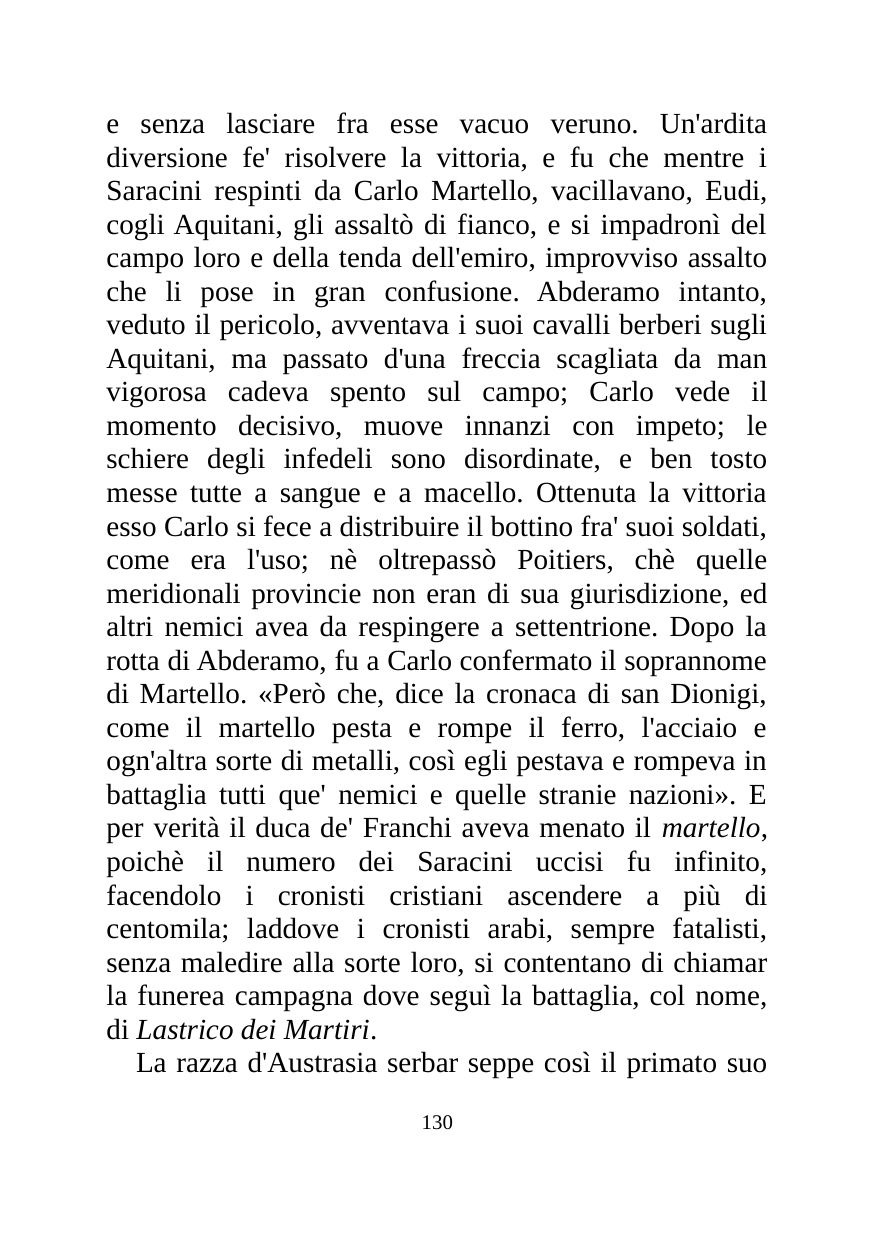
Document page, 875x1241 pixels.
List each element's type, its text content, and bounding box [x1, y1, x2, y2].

text La razza d'Austrasia serbar seppe così il primato suo [106, 1045, 768, 1079]
text e senza lasciare fra esse vacuo veruno. Un'ardita diversione fe' risolvere la vittoria, e fu che mentre i Saracini respinti da Carlo Martello, vacillavano, Eudi, cogli Aquitani, gli assaltò di fianco, e si impadronì del campo loro e della tenda dell'emiro, improvviso assalto che li pose in gran confusione. Abderamo intanto, veduto il pericolo, avventava i suoi cavalli berberi sugli Aquitani, ma passato d'una freccia scagliata da man vigorosa cadeva spento sul campo; Carlo vede il momento decisivo, muove innanzi con impeto; le schiere degli infedeli sono disordinate, e ben tosto messe tutte a sangue e a macello. Ottenuta la vittoria esso Carlo si fece a distribuire il bottino fra' suoi soldati, come era l'uso; nè oltrepassò Poitiers, chè quelle meridionali provincie non eran di sua giurisdizione, ed altri nemici avea da respingere a settentrione. Dopo la rotta di Abderamo, fu a Carlo confermato il soprannome di Martello. «Però che, dice la cronaca di san Dionigi, come il martello pesta e rompe il ferro, l'acciaio e ogn'altra sorte di metalli, così egli pestava e rompeva in battaglia tutti que' nemici e quelle stranie nazioni». E per verità il duca de' Franchi aveva menato il martello, poichè il numero dei Saracini uccisi fu infinito, facendolo i cronisti cristiani ascendere a più di centomila; laddove i cronisti arabi, sempre fatalisti, senza maledire alla sorte loro, si contentano di chiamar la funerea campagna dove seguì la battaglia, col nome, di Lastrico dei Martiri. [106, 106, 768, 1045]
